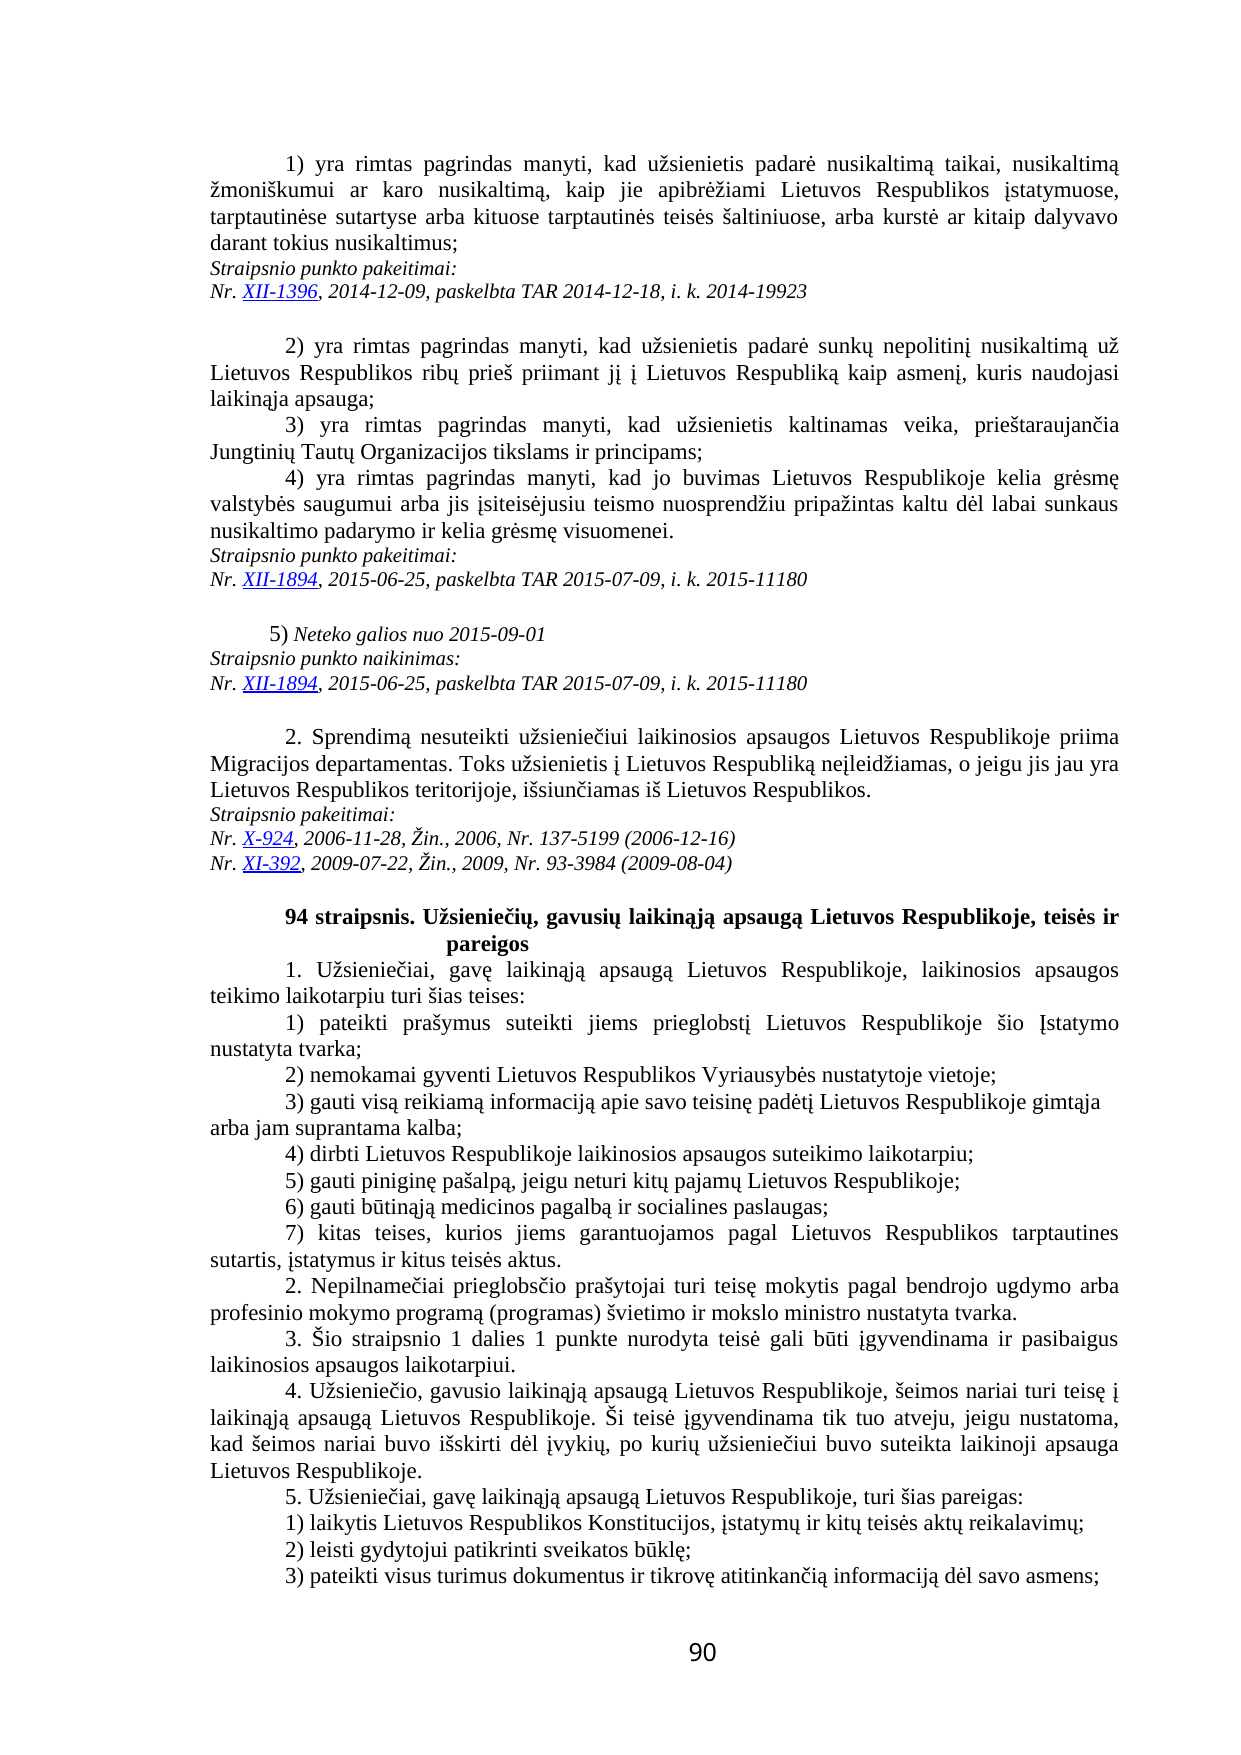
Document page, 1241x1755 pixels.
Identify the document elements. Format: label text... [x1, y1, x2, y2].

text 2. Sprendimą nesuteikti užsieniečiui laikinosios apsaugos Lietuvos Respublikoje priima Migracijos departamentas. Toks užsienietis į Lietuvos Respubliką neįleidžiamas, o jeigu jis jau yra Lietuvos Respublikos teritorijoje, išsiunčiamas iš Lietuvos Respublikos. [210, 723, 1120, 802]
text Straipsnio pakeitimai: [210, 802, 1120, 826]
text 2) nemokamai gyventi Lietuvos Respublikos Vyriausybės nustatytoje vietoje; [210, 1061, 1120, 1088]
text 3) gauti visą reikiamą informaciją apie savo teisinę padėtį Lietuvos Respublikoje gimtąja arba jam suprantama kalba; [210, 1088, 1120, 1140]
text 6) gauti būtinąją medicinos pagalbą ir socialines paslaugas; [210, 1193, 1120, 1219]
text 1) yra rimtas pagrindas manyti, kad užsienietis padarė nusikaltimą taikai, nusikaltimą žmoniškumui ar karo nusikaltimą, kaip jie apibrėžiami Lietuvos Respublikos įstatymuose, tarptautinėse sutartyse arba kituose tarptautinės teisės šaltiniuose, arba kurstė ar kitaip dalyvavo darant tokius nusikaltimus; [210, 150, 1120, 255]
text 5) gauti piniginę pašalpą, jeigu neturi kitų pajamų Lietuvos Respublikoje; [210, 1167, 1120, 1193]
text Straipsnio punkto naikinimas: [210, 646, 1120, 670]
text Straipsnio punkto pakeitimai: [210, 543, 1120, 567]
text 1. Užsieniečiai, gavę laikinąją apsaugą Lietuvos Respublikoje, laikinosios apsaugos teikimo laikotarpiu turi šias teises: [210, 956, 1120, 1009]
text 5. Užsieniečiai, gavę laikinąją apsaugą Lietuvos Respublikoje, turi šias pareigas: [210, 1483, 1120, 1509]
text Nr. XII-1894, 2015-06-25, paskelbta TAR 2015-07-09, i. k. 2015-11180 [210, 567, 1120, 591]
text 3) pateikti visus turimus dokumentus ir tikrovę atitinkančią informaciją dėl savo asmens; [210, 1562, 1120, 1588]
text 2) leisti gydytojui patikrinti sveikatos būklę; [210, 1536, 1120, 1562]
text 4) yra rimtas pagrindas manyti, kad jo buvimas Lietuvos Respublikoje kelia grėsmę valstybės saugumui arba jis įsiteisėjusiu teismo nuosprendžiu pripažintas kaltu dėl labai sunkaus nusikaltimo padarymo ir kelia grėsmę visuomenei. [210, 464, 1120, 543]
text 4) dirbti Lietuvos Respublikoje laikinosios apsaugos suteikimo laikotarpiu; [210, 1140, 1120, 1167]
text Nr. X-924, 2006-11-28, Žin., 2006, Nr. 137-5199 (2006-12-16) [210, 826, 1120, 850]
text 3. Šio straipsnio 1 dalies 1 punkte nurodyta teisė gali būti įgyvendinama ir pasibaigus laikinosios apsaugos laikotarpiui. [210, 1325, 1120, 1378]
text 3) yra rimtas pagrindas manyti, kad užsienietis kaltinamas veika, prieštaraujančia Jungtinių Tautų Organizacijos tikslams ir principams; [210, 411, 1120, 464]
text 4. Užsieniečio, gavusio laikinąją apsaugą Lietuvos Respublikoje, šeimos nariai turi teisę į laikinąją apsaugą Lietuvos Respublikoje. Ši teisė įgyvendinama tik tuo atveju, jeigu nustatoma, kad šeimos nariai buvo išskirti dėl įvykių, po kurių užsieniečiui buvo suteikta laikinoji apsauga Lietuvos Respublikoje. [210, 1378, 1120, 1483]
text Straipsnio punkto pakeitimai: [210, 255, 1120, 279]
text Nr. XII-1894, 2015-06-25, paskelbta TAR 2015-07-09, i. k. 2015-11180 [210, 670, 1120, 694]
text Nr. XI-392, 2009-07-22, Žin., 2009, Nr. 93-3984 (2009-08-04) [210, 850, 1120, 874]
text 1) pateikti prašymus suteikti jiems prieglobstį Lietuvos Respublikoje šio Įstatymo nustatyta tvarka; [210, 1009, 1120, 1061]
text 5) Neteko galios nuo 2015-09-01 [210, 620, 1120, 646]
text 2) yra rimtas pagrindas manyti, kad užsienietis padarė sunkų nepolitinį nusikaltimą už Lietuvos Respublikos ribų prieš priimant jį į Lietuvos Respubliką kaip asmenį, kuris naudojasi laikinąja apsauga; [210, 332, 1120, 411]
text Nr. XII-1396, 2014-12-09, paskelbta TAR 2014-12-18, i. k. 2014-19923 [210, 279, 1120, 303]
text 2. Nepilnamečiai prieglobsčio prašytojai turi teisę mokytis pagal bendrojo ugdymo arba profesinio mokymo programą (programas) švietimo ir mokslo ministro nustatyta tvarka. [210, 1272, 1120, 1325]
text 1) laikytis Lietuvos Respublikos Konstitucijos, įstatymų ir kitų teisės aktų reikalavimų; [210, 1509, 1120, 1536]
text 94 straipsnis. Užsieniečių, gavusių laikinąją apsaugą Lietuvos Respublikoje, teisės ir pareigos [285, 903, 1120, 956]
text 7) kitas teises, kurios jiems garantuojamos pagal Lietuvos Respublikos tarptautines sutartis, įstatymus ir kitus teisės aktus. [210, 1219, 1120, 1272]
